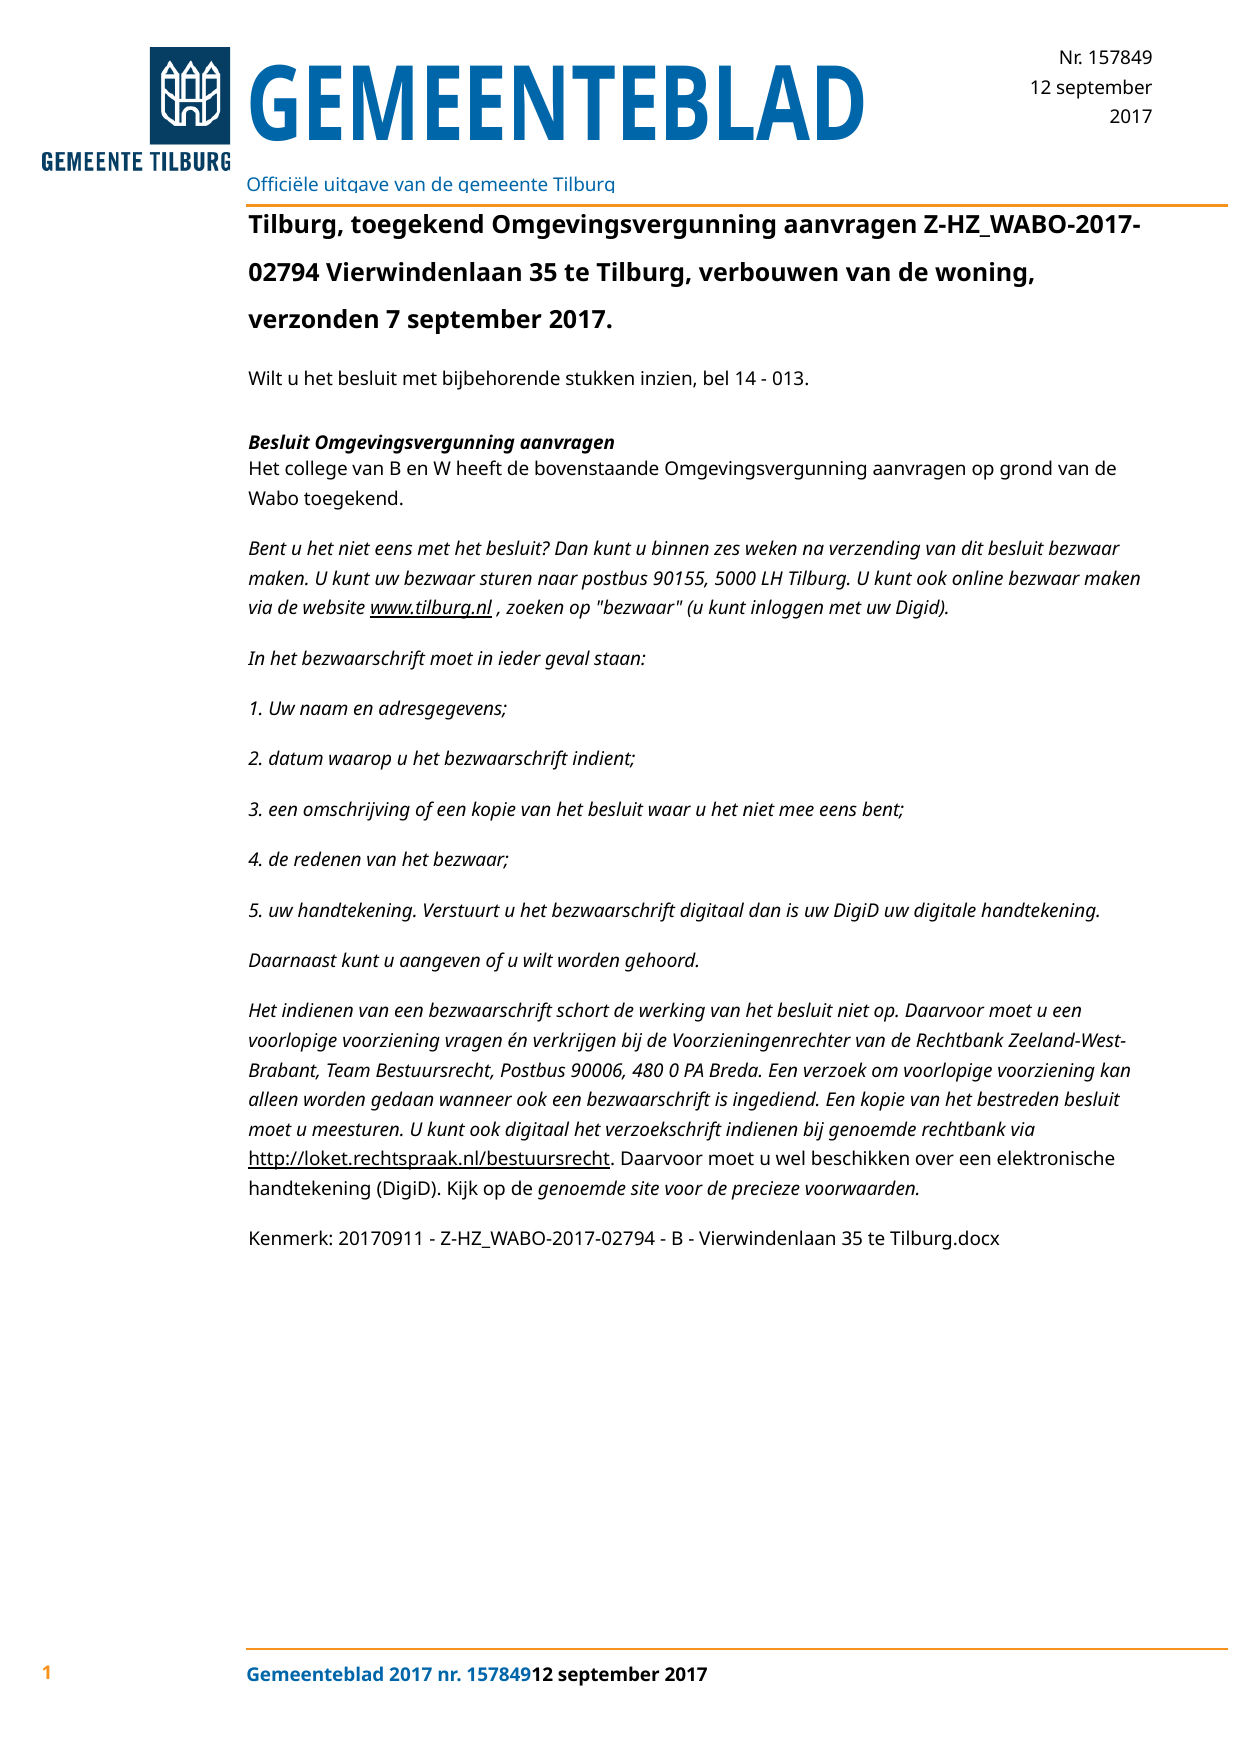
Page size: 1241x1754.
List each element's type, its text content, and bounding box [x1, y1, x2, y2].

text Daarnaast kunt u aangeven of u wilt worden gehoord. [248, 947, 1152, 973]
text Wilt u het besluit met bijbehorende stukken inzien, bel 14 - 013. [248, 366, 1152, 391]
picture [41, 47, 231, 172]
text Besluit Omgevingsvergunning aanvragen [248, 429, 1152, 455]
text 4. de redenen van het bezwaar; [248, 846, 1152, 872]
text Het college van B en W heeft de bovenstaande Omgevingsvergunning aanvragen op grond van de Wabo toegekend. [248, 455, 1152, 511]
text Bent u het niet eens met het besluit? Dan kunt u binnen zes weken na verzending van dit besluit bezwaar maken. U kunt uw bezwaar sturen naar postbus 90155, 5000 LH Tilburg. U kunt ook online bezwaar maken via de website www.tilburg.nl , zoeken op "bezwaar" (u kunt inloggen met uw Digid). [248, 535, 1152, 620]
text 1. Uw naam en adresgegevens; [248, 695, 1152, 721]
text Het indienen van een bezwaarschrift schort de werking van het besluit niet op. Daarvoor moet u een voorlopige voorziening vragen én verkrijgen bij de Voorzieningenrechter van de Rechtbank Zeeland-West-Brabant, Team Bestuursrecht, Postbus 90006, 480 0 PA Breda. Een verzoek om voorlopige voorziening kan alleen worden gedaan wanneer ook een bezwaarschrift is ingediend. Een kopie van het bestreden besluit moet u meesturen. U kunt ook digitaal het verzoekschrift indienen bij genoemde rechtbank via http://loket.rechtspraak.nl/bestuursrecht. Daarvoor moet u wel beschikken over een elektronische handtekening (DigiD). Kijk op de genoemde site voor de precieze voorwaarden. [248, 998, 1152, 1201]
text Tilburg, toegekend Omgevingsvergunning aanvragen Z-HZ_WABO-2017-02794 Vierwindenlaan 35 te Tilburg, verbouwen van de woning, verzonden 7 september 2017. [248, 207, 1152, 336]
text 2. datum waarop u het bezwaarschrift indient; [248, 746, 1152, 771]
text 3. een omschrijving of een kopie van het besluit waar u het niet mee eens bent; [248, 796, 1152, 822]
text Kenmerk: 20170911 - Z-HZ_WABO-2017-02794 - B - Vierwindenlaan 35 te Tilburg.docx [248, 1226, 1152, 1251]
text 5. uw handtekening. Verstuurt u het bezwaarschrift digitaal dan is uw DigiD uw digitale handtekening. [248, 897, 1152, 923]
text In het bezwaarschrift moet in ieder geval staan: [248, 645, 1152, 671]
